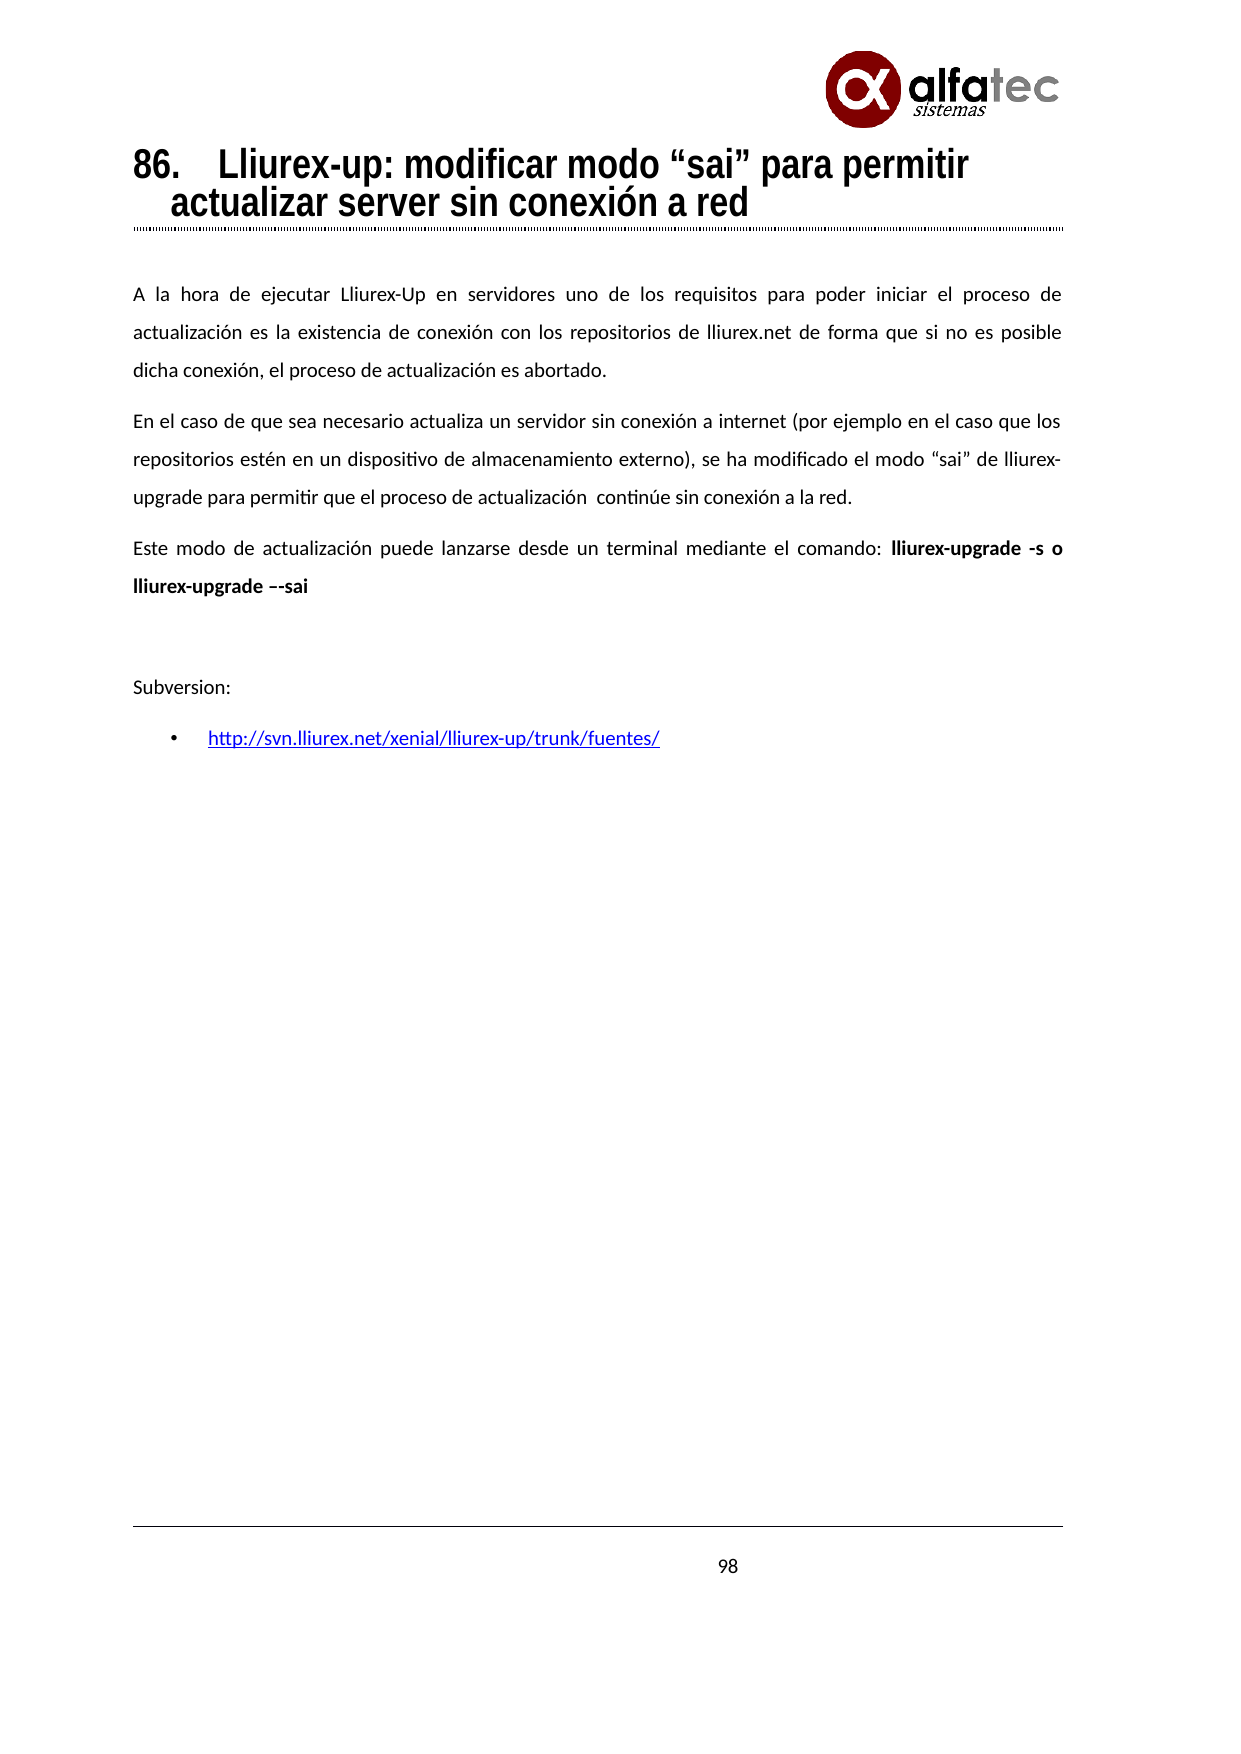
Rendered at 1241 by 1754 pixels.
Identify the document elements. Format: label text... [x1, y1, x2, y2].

text Este modo de actualización puede lanzarse desde un terminal mediante el comando: lliurex-upgrade -s o lliurex-upgrade –-sai [133, 535, 1063, 599]
subtitle Lliurex-up: modificar modo “sai” para permitir actualizar server sin conexión a red [133, 148, 1063, 231]
text En el caso de que sea necesario actualiza un servidor sin conexión a internet (por ejemplo en el caso que los repositorios estén en un dispositivo de almacenamiento externo), se ha modificado el modo “sai” de lliurex-upgrade para permitir que el proceso de actualización continúe sin conexión a la red. [133, 408, 1063, 510]
text A la hora de ejecutar Lliurex-Up en servidores uno de los requisitos para poder iniciar el proceso de actualización es la existencia de conexión con los repositorios de lliurex.net de forma que si no es posible dicha conexión, el proceso de actualización es abortado. [133, 281, 1063, 383]
text Subversion: [133, 674, 1063, 700]
list http://svn.lliurex.net/xenial/lliurex-up/trunk/fuentes/ [170, 725, 1063, 751]
picture [825, 51, 1061, 128]
